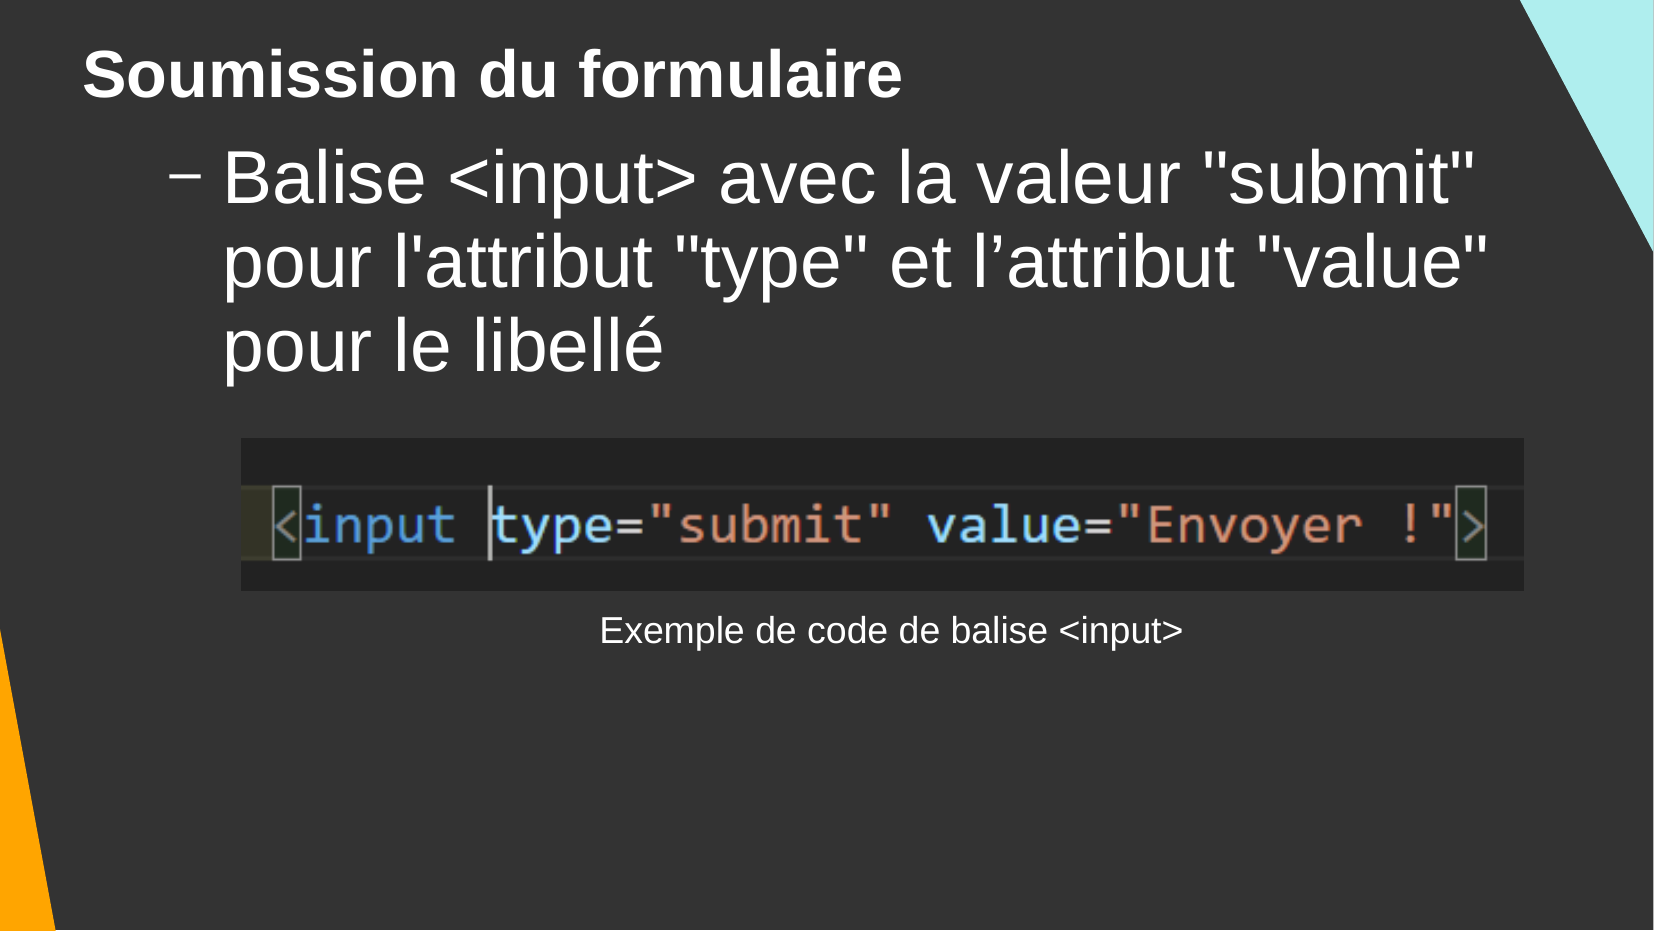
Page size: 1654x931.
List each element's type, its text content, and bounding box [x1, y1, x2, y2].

list Balise <input> avec la valeur "submit" pour l'attribut "type" et l’attribut "value" pour le libellé [80, 135, 1605, 414]
text_box [1519, 0, 1654, 254]
text_box [0, 629, 56, 931]
text_box Exemple de code de balise <input> [307, 602, 1477, 662]
picture [241, 438, 1524, 591]
title Soumission du formulaire [82, 37, 1571, 114]
